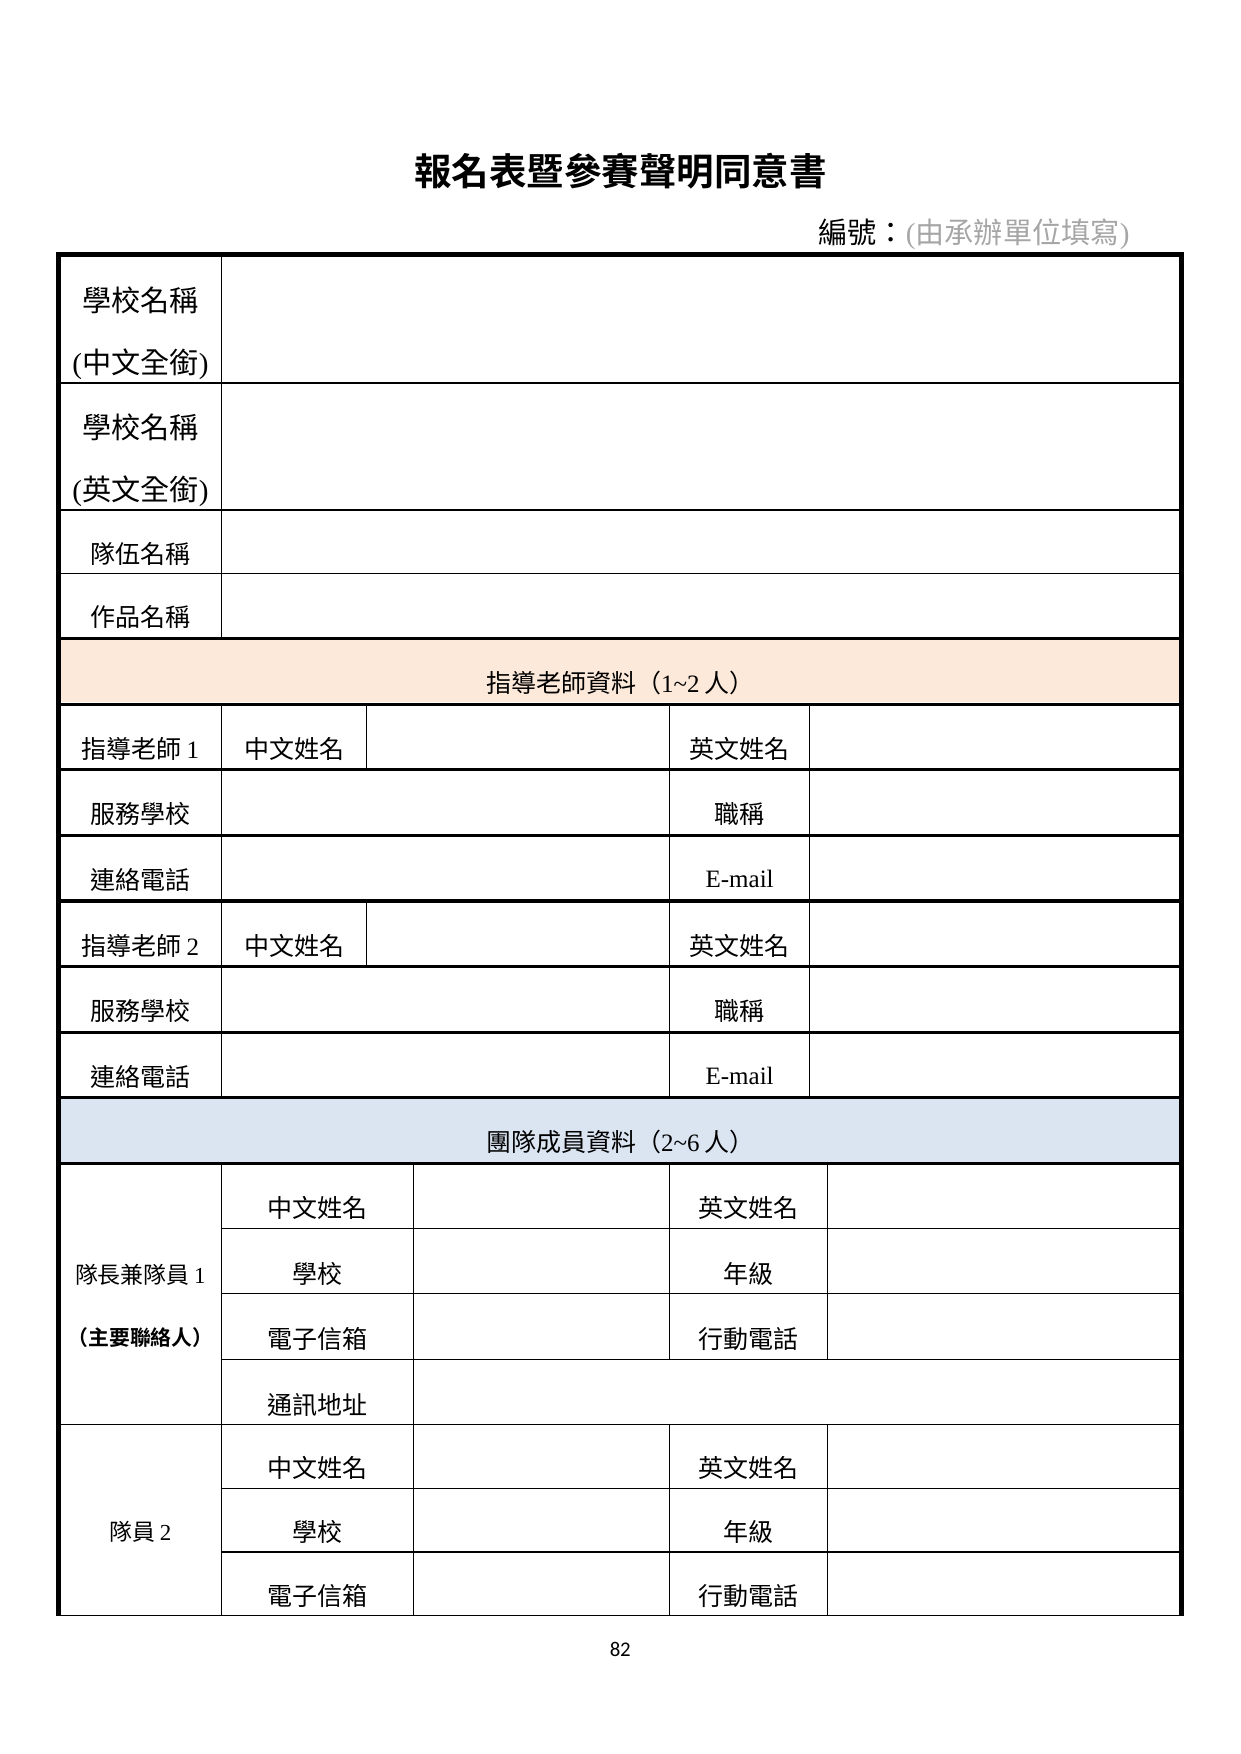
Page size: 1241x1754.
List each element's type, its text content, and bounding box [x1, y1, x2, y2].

table_cell 連絡電話 [61, 837, 221, 899]
table_cell 中文姓名 [222, 1165, 413, 1227]
table_header [222, 257, 1179, 382]
table_cell 指導老師資料（1~2人） [61, 640, 1179, 702]
table_cell 隊長兼隊員1 （主要聯絡人） [61, 1165, 221, 1424]
table_cell [414, 1553, 669, 1615]
table_cell [222, 511, 1179, 573]
table_cell [222, 574, 1179, 637]
table_cell 團隊成員資料（2~6人） [61, 1099, 1179, 1162]
table_cell 年級 [670, 1489, 827, 1551]
table_cell 學校名稱 (英文全銜) [61, 384, 221, 509]
table_cell 指導老師2 [61, 903, 221, 965]
table_cell E-mail [670, 1034, 809, 1096]
table_cell E-mail [670, 837, 809, 899]
table_cell 中文姓名 [222, 903, 366, 965]
table_cell 服務學校 [61, 968, 221, 1031]
table_cell [828, 1294, 1179, 1359]
table_cell 英文姓名 [670, 706, 809, 768]
table_cell [222, 968, 669, 1031]
table_cell 隊員2 [61, 1425, 221, 1615]
table_cell [222, 771, 669, 834]
table_cell 作品名稱 [61, 574, 221, 637]
table_cell [414, 1489, 669, 1551]
table_cell 職稱 [670, 968, 809, 1031]
table_cell 行動電話 [670, 1294, 827, 1359]
table_header 學校名稱 (中文全銜) [61, 257, 221, 382]
table_cell 學校 [222, 1489, 413, 1551]
table_cell 隊伍名稱 [61, 511, 221, 573]
table_cell [828, 1425, 1179, 1488]
table_cell 通訊地址 [222, 1360, 413, 1424]
table_cell [414, 1294, 669, 1359]
table_cell [222, 837, 669, 899]
table_cell [222, 384, 1179, 509]
table_cell 服務學校 [61, 771, 221, 834]
table_cell 職稱 [670, 771, 809, 834]
table_cell [828, 1489, 1179, 1551]
table_cell [222, 1034, 669, 1096]
table_cell 年級 [670, 1229, 827, 1293]
table_cell [810, 706, 1179, 768]
table_cell [810, 771, 1179, 834]
table_cell 英文姓名 [670, 1165, 827, 1227]
table_cell [828, 1553, 1179, 1615]
table_cell [414, 1165, 669, 1227]
text 報名表暨參賽聲明同意書 [118, 127, 1122, 189]
table_cell [367, 706, 669, 768]
table_cell [828, 1229, 1179, 1293]
table_cell [810, 903, 1179, 965]
table_cell 中文姓名 [222, 1425, 413, 1488]
table_cell 學校 [222, 1229, 413, 1293]
table_cell 行動電話 [670, 1553, 827, 1615]
table_cell 英文姓名 [670, 903, 809, 965]
table_cell [414, 1425, 669, 1488]
table_cell [810, 968, 1179, 1031]
table_cell 英文姓名 [670, 1425, 827, 1488]
table_cell [414, 1360, 1179, 1424]
table_cell 中文姓名 [222, 706, 366, 768]
table_cell [810, 837, 1179, 899]
table_cell 電子信箱 [222, 1553, 413, 1615]
table_cell 電子信箱 [222, 1294, 413, 1359]
table_cell [367, 903, 669, 965]
table_cell [828, 1165, 1179, 1227]
table_cell [810, 1034, 1179, 1096]
table_cell [414, 1229, 669, 1293]
table_cell 指導老師1 [61, 706, 221, 768]
text 編號：(由承辦單位填寫) [118, 189, 1194, 252]
table_cell 連絡電話 [61, 1034, 221, 1096]
